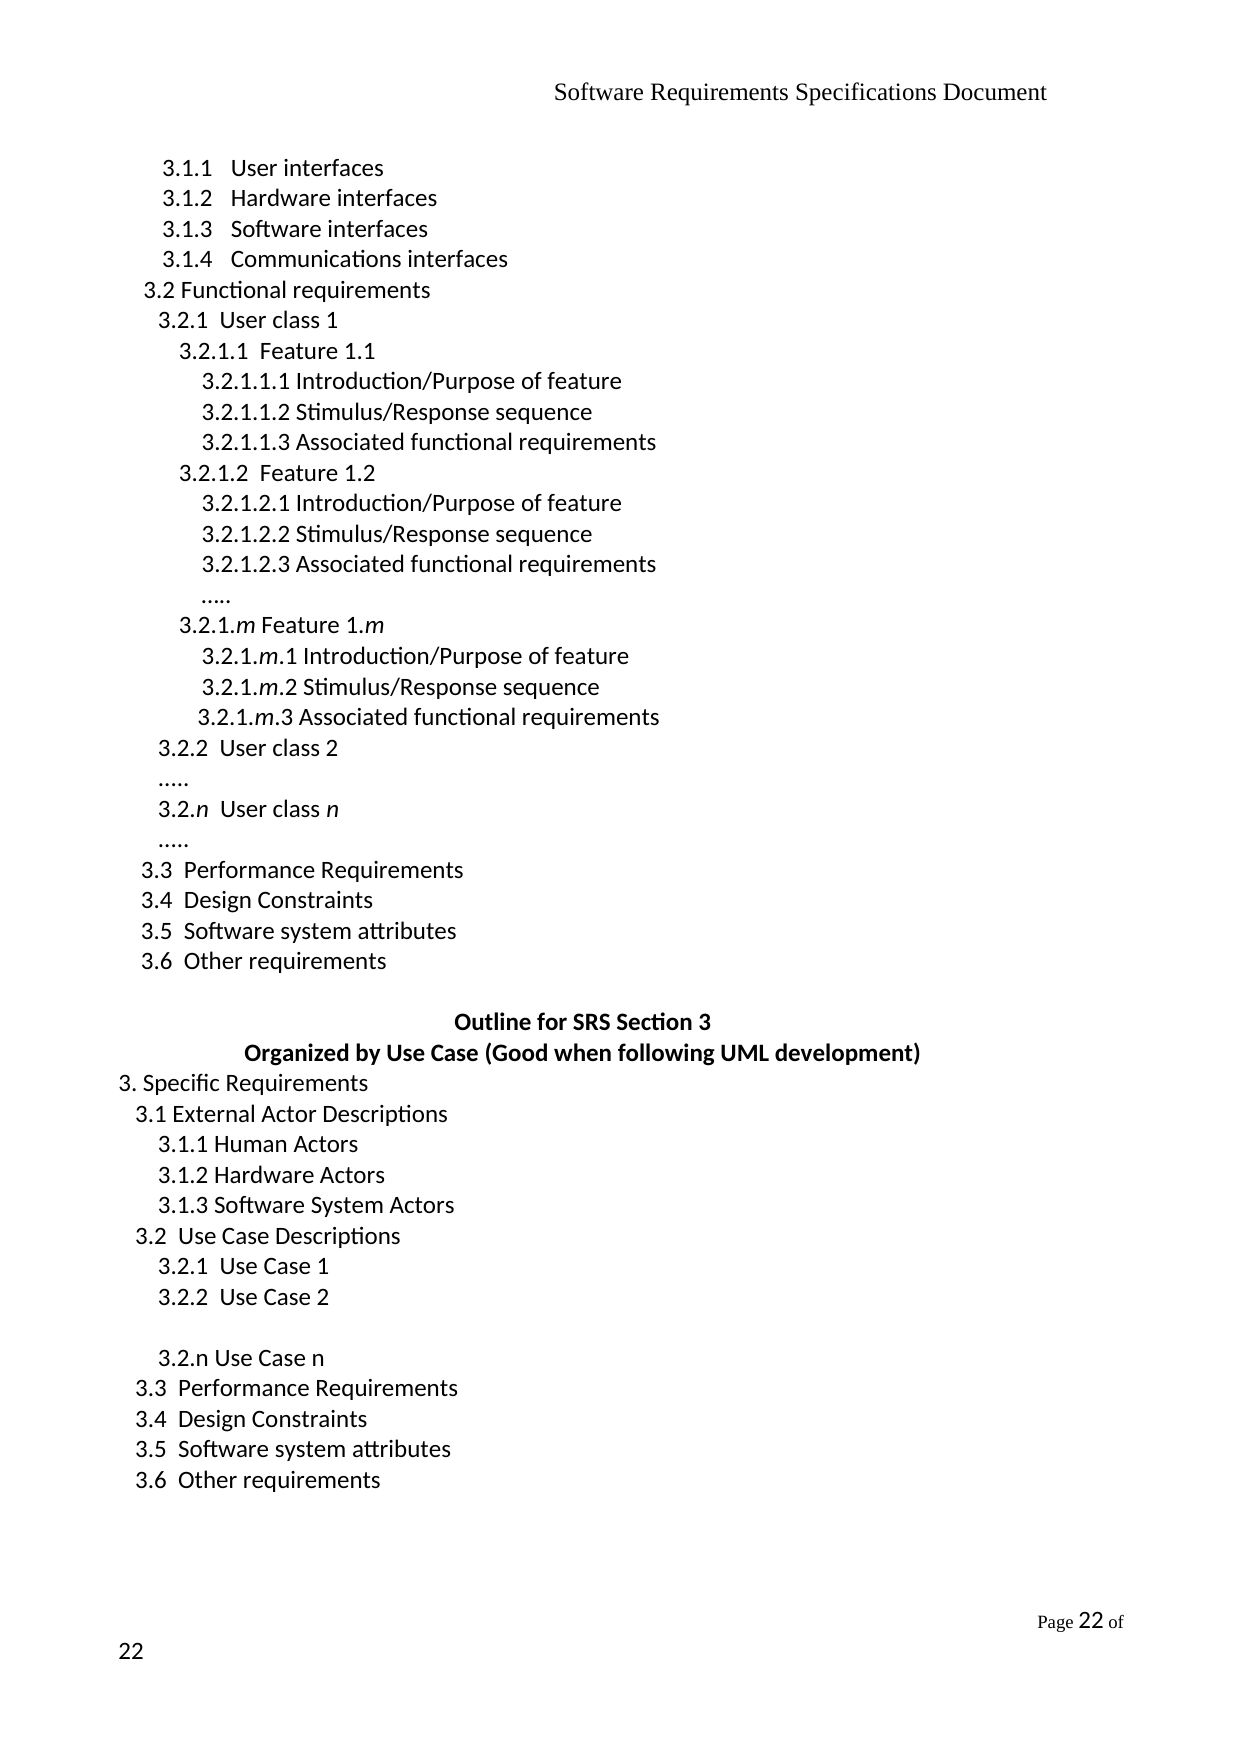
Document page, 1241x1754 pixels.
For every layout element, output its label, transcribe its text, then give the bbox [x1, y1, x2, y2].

text 3.3 Performance Requirements [118, 1373, 1159, 1403]
text 3.2.1 User class 1 [118, 304, 1159, 335]
text 3.2.1.m.2 Stimulus/Response sequence [162, 671, 1159, 701]
text 3.2.1.2 Feature 1.2 [162, 457, 1159, 487]
text 3.2.2 Use Case 2 [118, 1281, 1047, 1312]
text 3.6 Other requirements [118, 945, 1159, 976]
text 3.2.1 Use Case 1 [118, 1251, 1047, 1281]
list Software interfaces [162, 213, 1159, 243]
text 3.1.2 Hardware Actors [118, 1159, 1047, 1189]
text 3. Specific Requirements [118, 1067, 1047, 1098]
list Hardware interfaces [162, 182, 1159, 213]
text 3.2.1.m.3 Associated functional requirements [118, 701, 1159, 732]
list Communications interfaces [162, 243, 1159, 274]
text 3.2.1.m.1 Introduction/Purpose of feature [162, 640, 1159, 671]
text 3.2 Use Case Descriptions [118, 1220, 1047, 1251]
text 3.4 Design Constraints [118, 1403, 1159, 1434]
text ….. [162, 579, 1159, 609]
text 3.2.1.2.3 Associated functional requirements [162, 548, 1159, 579]
text 3.2.1.1.3 Associated functional requirements [162, 426, 1159, 457]
list Functional requirements [143, 274, 1159, 304]
list User interfaces [162, 152, 1159, 182]
text 3.2.1.2.1 Introduction/Purpose of feature [162, 487, 1159, 518]
text 3.5 Software system attributes [118, 1434, 1159, 1464]
text 3.1.1 Human Actors [118, 1128, 1047, 1159]
text 3.2.1.2.2 Stimulus/Response sequence [162, 518, 1159, 548]
text 3.2.1.m Feature 1.m [162, 609, 1159, 640]
text 3.2.2 User class 2 [118, 732, 1159, 762]
text 3.2.1.1 Feature 1.1 [162, 335, 1159, 365]
text ..... [118, 762, 1159, 793]
text 3.4 Design Constraints [118, 884, 1159, 915]
text 3.3 Performance Requirements [118, 854, 1159, 884]
text 3.2.n Use Case n [118, 1342, 1047, 1373]
text 3.1 External Actor Descriptions [118, 1098, 1047, 1128]
text 3.5 Software system attributes [118, 915, 1159, 945]
text Organized by Use Case (Good when following UML development) [118, 1037, 1047, 1067]
text ..... [118, 823, 1159, 854]
text Outline for SRS Section 3 [118, 1006, 1047, 1037]
text 3.2.n User class n [118, 793, 1159, 823]
text 3.2.1.1.2 Stimulus/Response sequence [162, 396, 1159, 426]
text 3.6 Other requirements [118, 1464, 1159, 1495]
text 3.2.1.1.1 Introduction/Purpose of feature [162, 365, 1159, 396]
text 3.1.3 Software System Actors [118, 1189, 1047, 1220]
